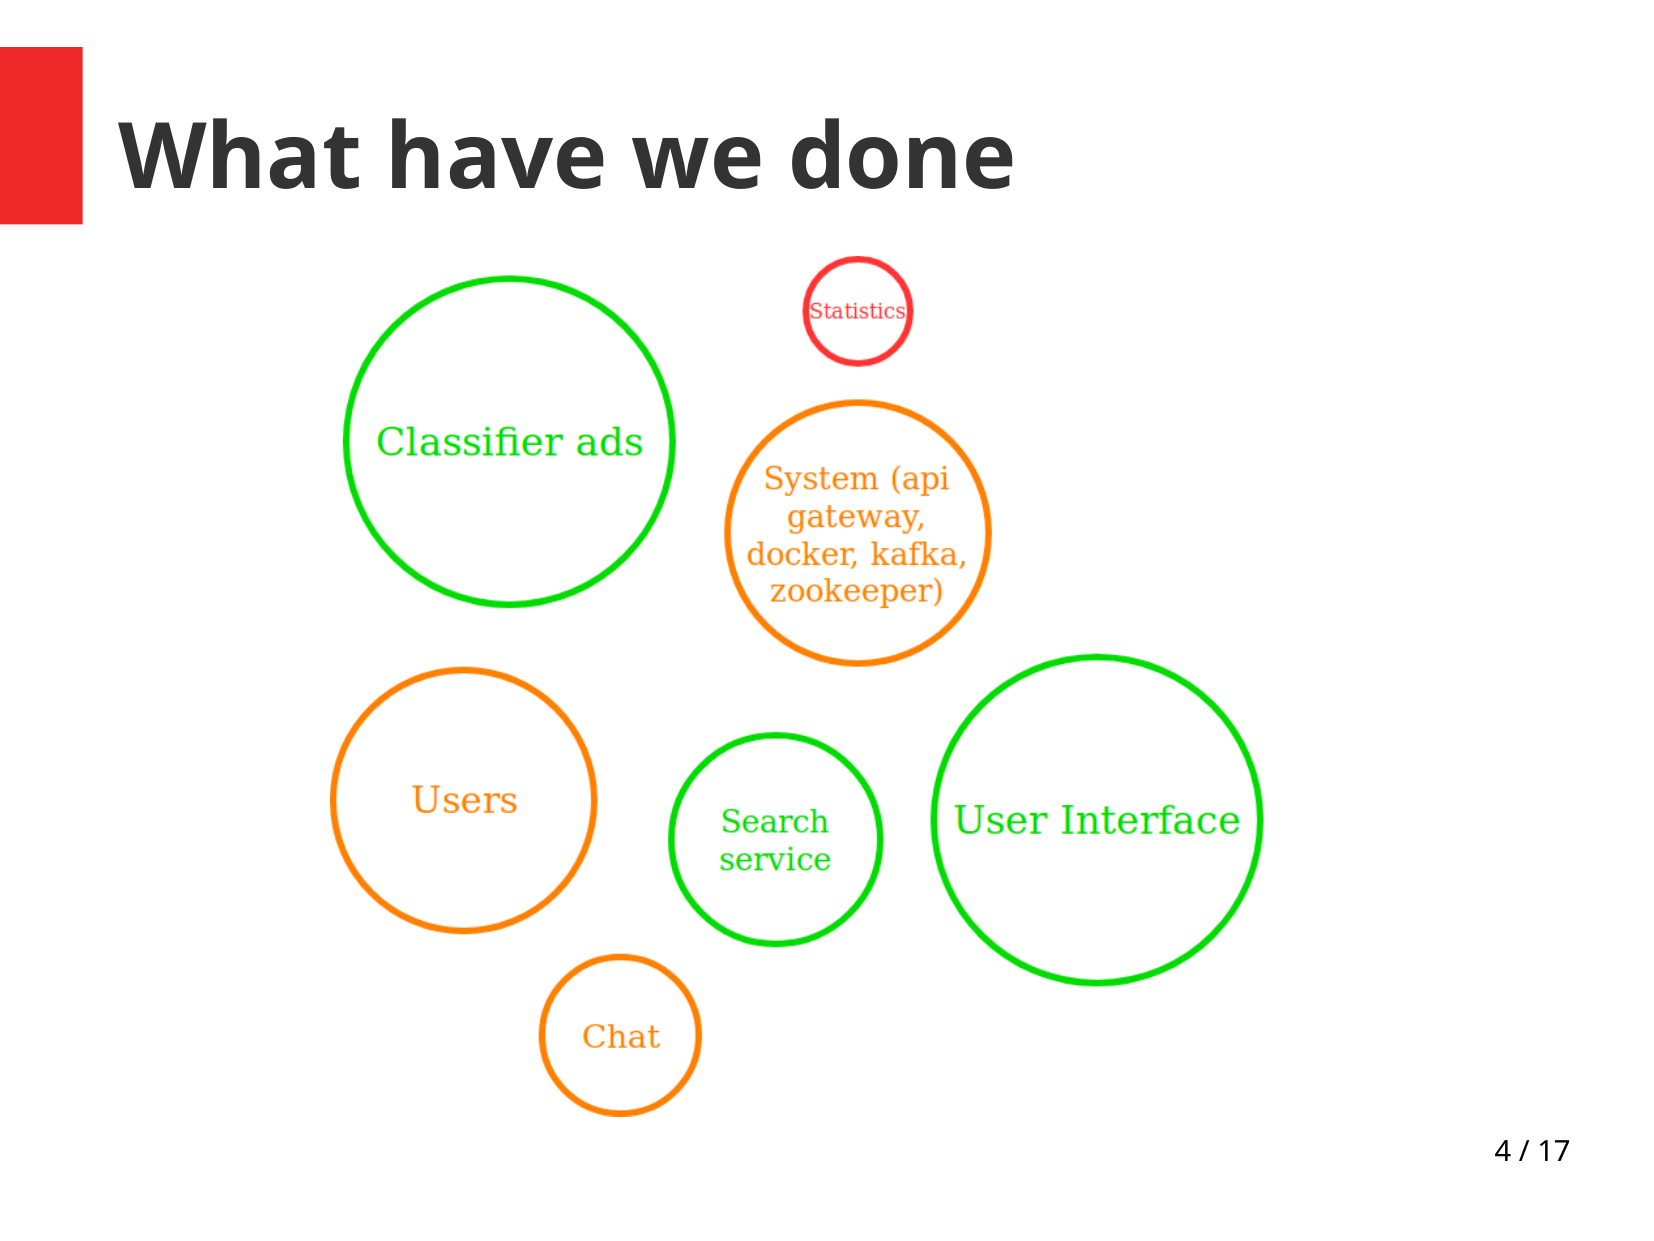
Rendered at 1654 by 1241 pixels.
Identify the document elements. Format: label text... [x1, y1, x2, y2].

title What have we done [118, 49, 1571, 257]
picture [330, 256, 1265, 1117]
